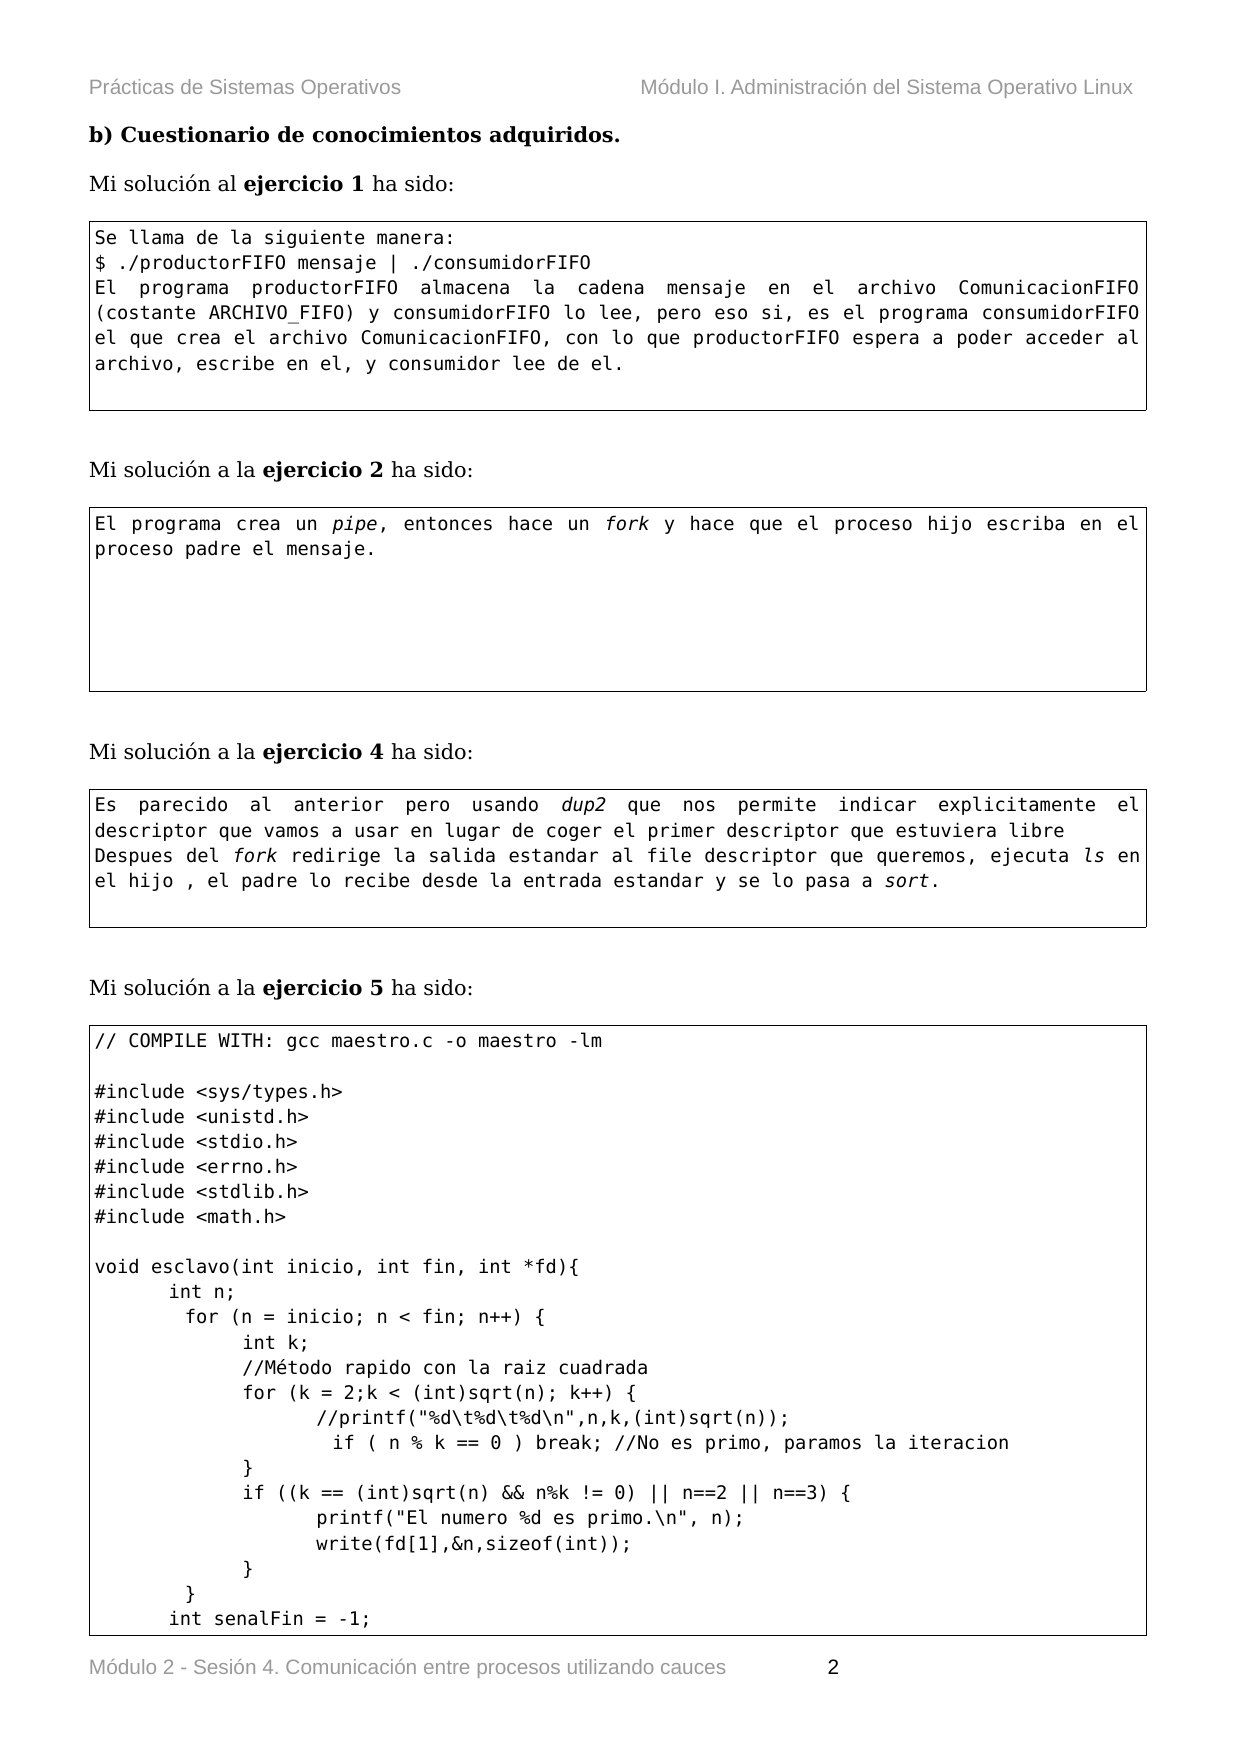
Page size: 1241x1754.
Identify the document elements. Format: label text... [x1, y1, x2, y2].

table_header Es parecido al anterior pero usando dup2 que nos permite indicar explicitamente el descriptor que vamos a usar en lugar de coger el primer descriptor que estuviera libre Despues del fork redirige la salida estandar al file descriptor que queremos, ejecuta ls en el hijo , el padre lo recibe desde la entrada estandar y se lo pasa a sort. [90, 790, 1146, 927]
table_header // COMPILE WITH: gcc maestro.c -o maestro -lm #include <sys/types.h> #include <unistd.h> #include <stdio.h> #include <errno.h> #include <stdlib.h> #include <math.h> void esclavo(int inicio, int fin, int *fd){ int n; for (n = inicio; n < fin; n++) { int k; //Método rapido con la raiz cuadrada for (k = 2;k < (int)sqrt(n); k++) { //printf("%d\t%d\t%d\n",n,k,(int)sqrt(n)); if ( n % k == 0 ) break; //No es primo, paramos la iteracion } if ((k == (int)sqrt(n) && n%k != 0) || n==2 || n==3) { printf("El numero %d es primo.\n", n); write(fd[1],&n,sizeof(int)); } } int senalFin = -1; [90, 1026, 1146, 1635]
table_header El programa crea un pipe, entonces hace un fork y hace que el proceso hijo escriba en el proceso padre el mensaje. [90, 508, 1146, 691]
text Mi solución a la ejercicio 2 ha sido: [89, 458, 1146, 483]
text Mi solución al ejercicio 1 ha sido: [89, 172, 1146, 197]
text Mi solución a la ejercicio 4 ha sido: [89, 740, 1146, 764]
table_header Se llama de la siguiente manera: $ ./productorFIFO mensaje | ./consumidorFIFO El programa productorFIFO almacena la cadena mensaje en el archivo ComunicacionFIFO (costante ARCHIVO_FIFO) y consumidorFIFO lo lee, pero eso si, es el programa consumidorFIFO el que crea el archivo ComunicacionFIFO, con lo que productorFIFO espera a poder acceder al archivo, escribe en el, y consumidor lee de el. [90, 222, 1146, 409]
text Mi solución a la ejercicio 5 ha sido: [89, 976, 1146, 1000]
text b) Cuestionario de conocimientos adquiridos. [89, 123, 1146, 148]
